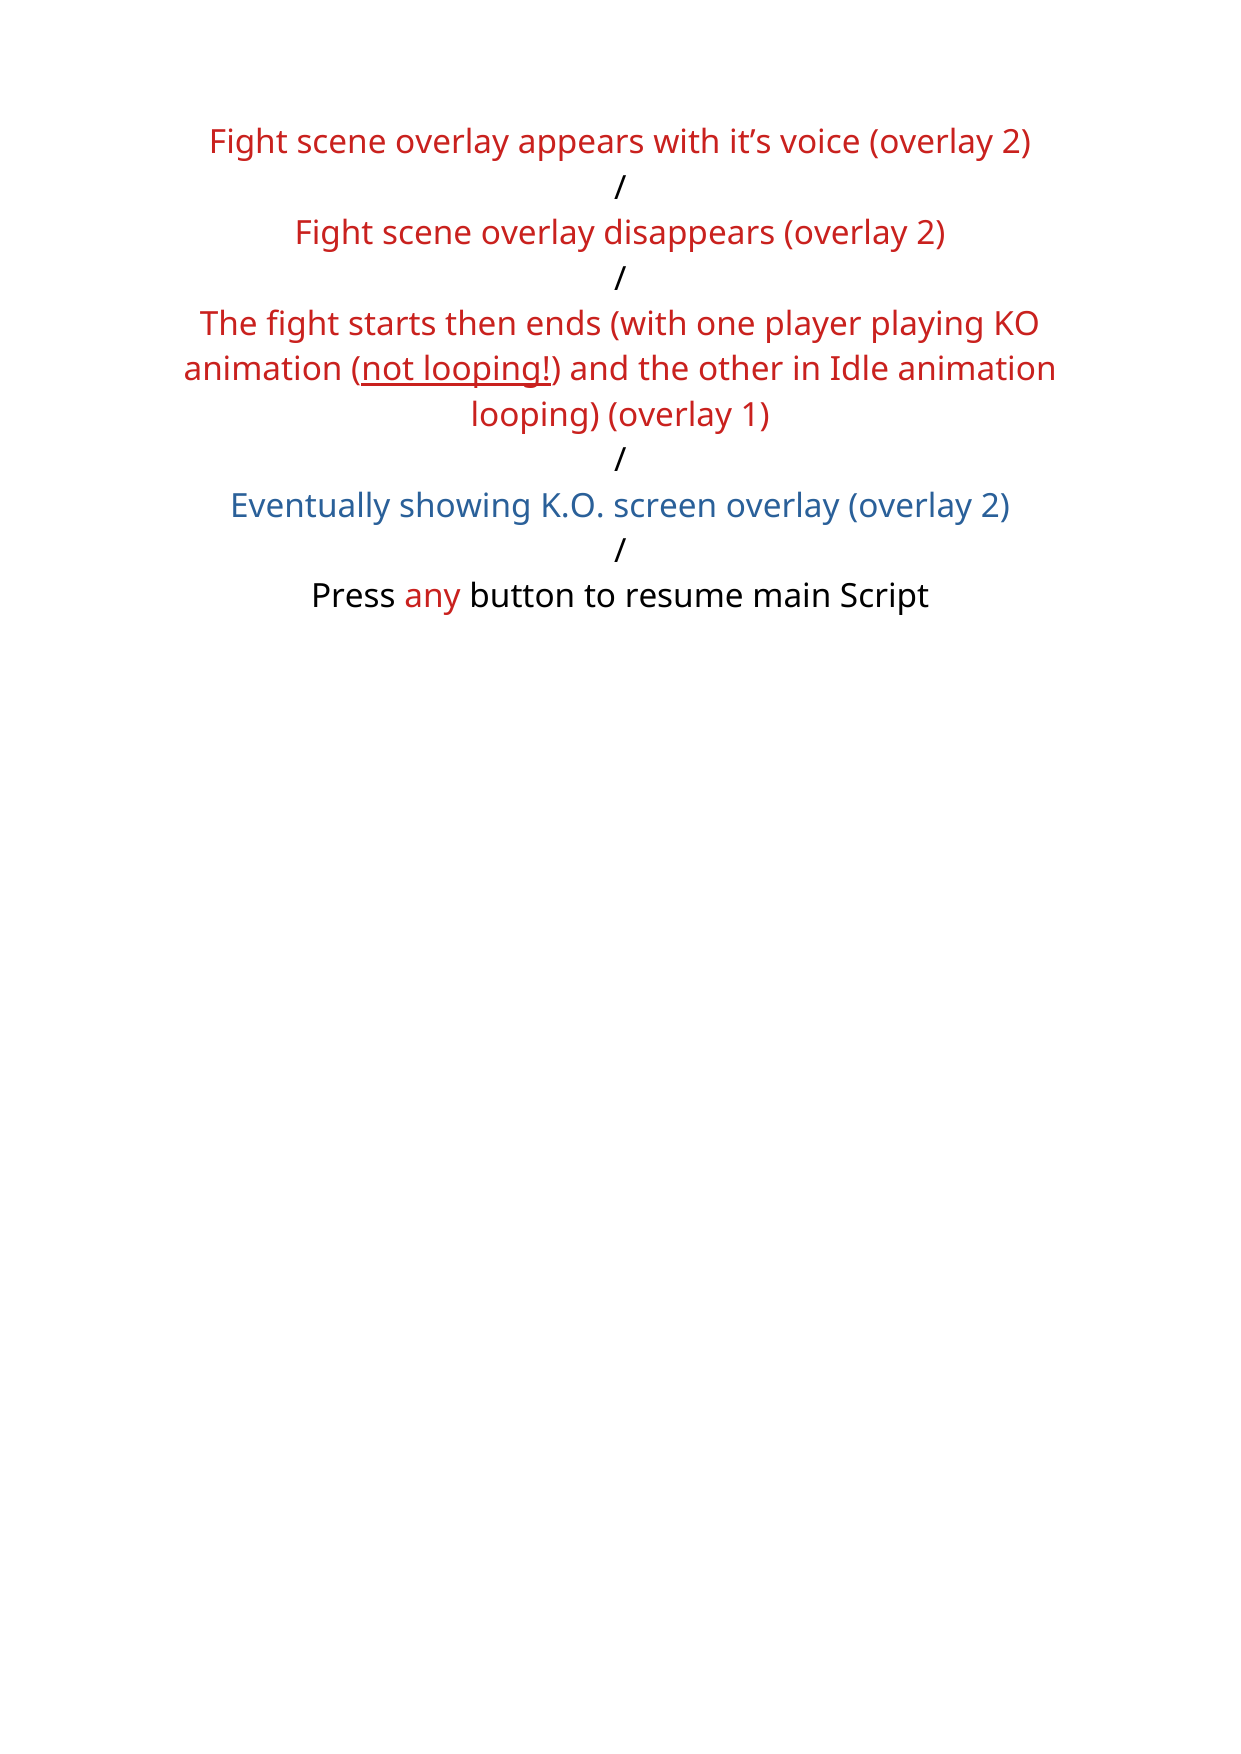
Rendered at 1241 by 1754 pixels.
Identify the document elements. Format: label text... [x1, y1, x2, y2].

text Fight scene overlay appears with it’s voice (overlay 2) [118, 118, 1122, 163]
text Eventually showing K.O. screen overlay (overlay 2) [118, 481, 1122, 527]
text / [118, 254, 1122, 300]
text / [118, 163, 1122, 209]
text Fight scene overlay disappears (overlay 2) [118, 209, 1122, 254]
text / [118, 527, 1122, 572]
text / [118, 436, 1122, 481]
text Press any button to resume main Script [118, 572, 1122, 618]
text The fight starts then ends (with one player playing KO animation (not looping!) and the other in Idle animation looping) (overlay 1) [118, 300, 1122, 436]
